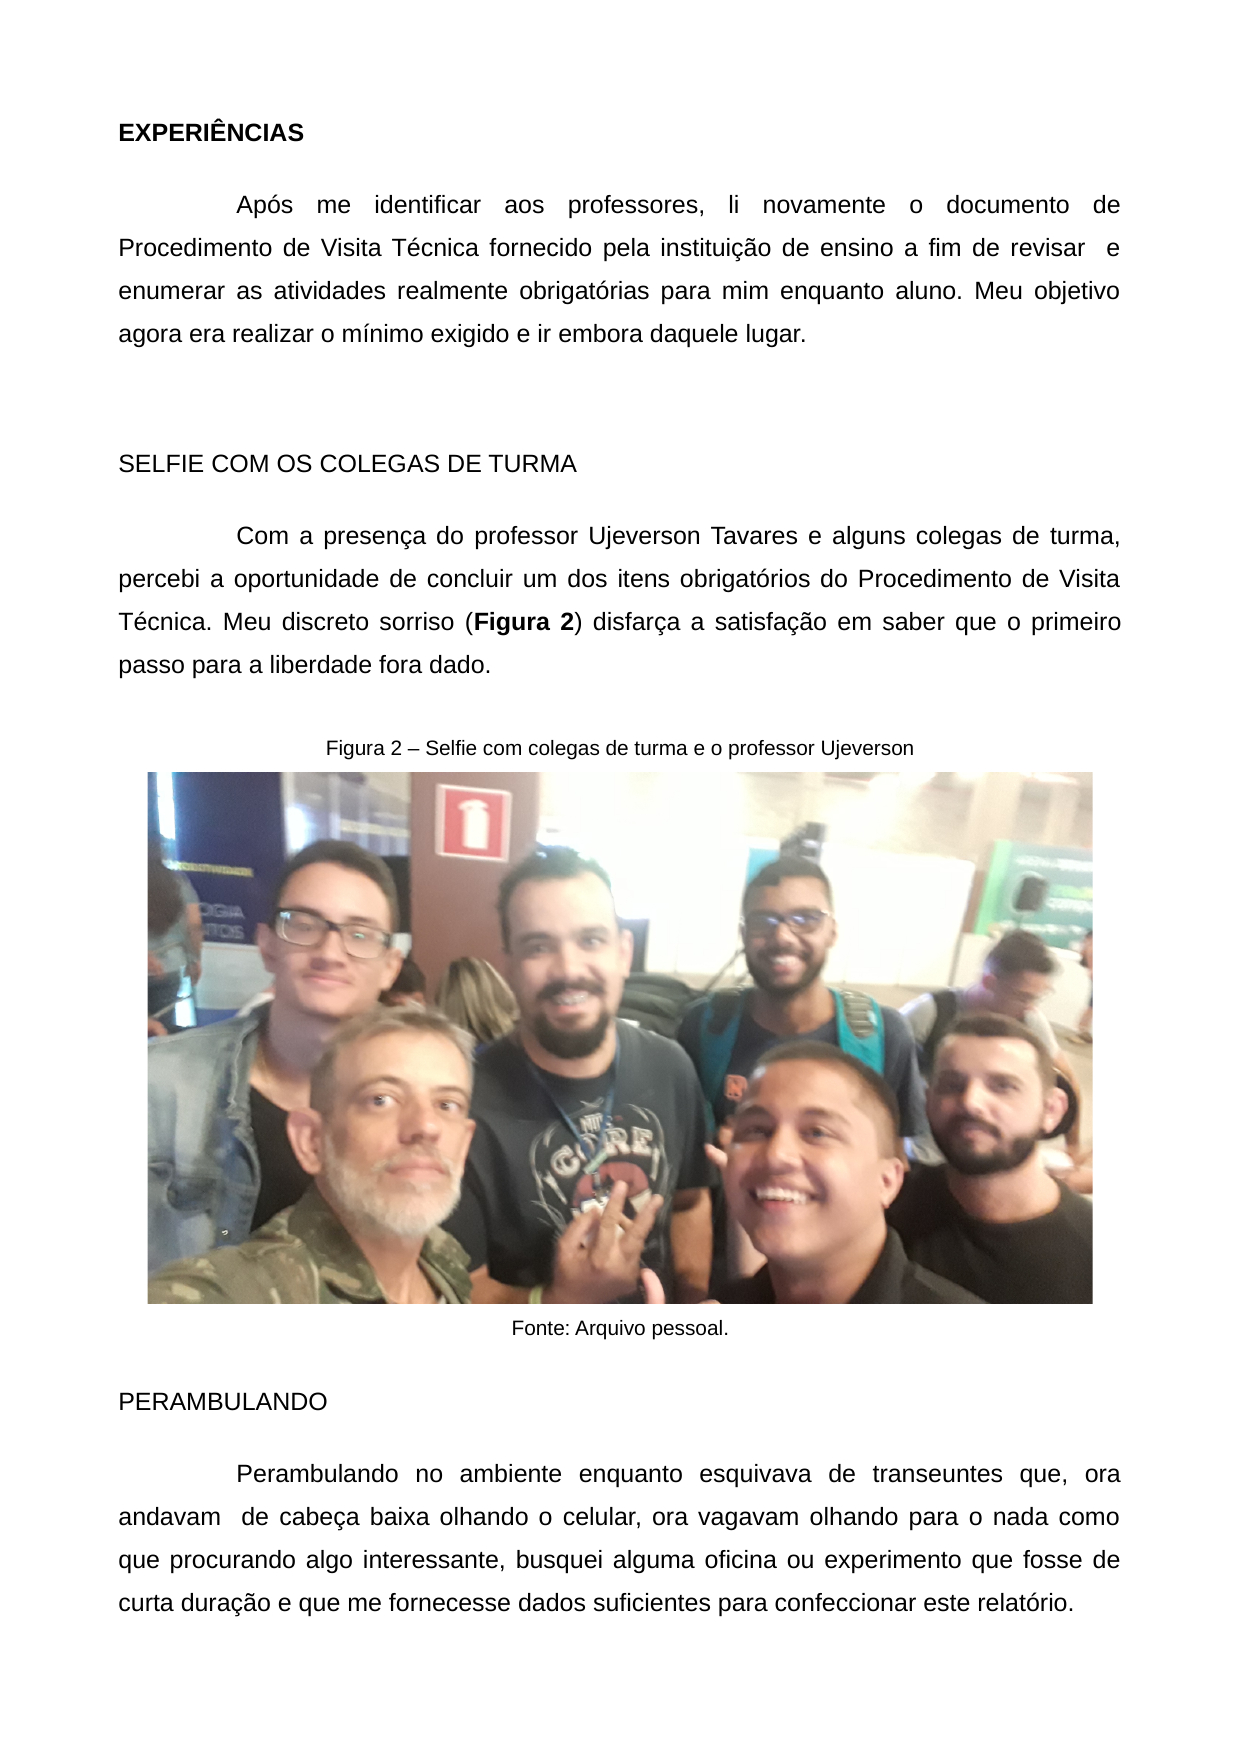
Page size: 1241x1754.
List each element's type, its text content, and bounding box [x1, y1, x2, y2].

text Perambulando no ambiente enquanto esquivava de transeuntes que, ora andavam de cabeça baixa olhando o celular, ora vagavam olhando para o nada como que procurando algo interessante, busquei alguma oficina ou experimento que fosse de curta duração e que me fornecesse dados suficientes para confeccionar este relatório. [118, 1459, 1122, 1617]
text Fonte: Arquivo pessoal. [118, 1304, 1122, 1339]
list PERAMBULANDO [118, 1387, 1122, 1416]
list SELFIE COM OS COLEGAS DE TURMA [118, 449, 1122, 477]
list EXPERIÊNCIAS [118, 118, 1122, 147]
text Com a presença do professor Ujeverson Tavares e alguns colegas de turma, percebi a oportunidade de concluir um dos itens obrigatórios do Procedimento de Visita Técnica. Meu discreto sorriso (Figura 2) disfarça a satisfação em saber que o primeiro passo para a liberdade fora dado. [118, 521, 1122, 679]
text Figura 2 – Selfie com colegas de turma e o professor Ujeverson [118, 736, 1122, 760]
picture [147, 772, 1093, 1304]
text Após me identificar aos professores, li novamente o documento de Procedimento de Visita Técnica fornecido pela instituição de ensino a fim de revisar e enumerar as atividades realmente obrigatórias para mim enquanto aluno. Meu objetivo agora era realizar o mínimo exigido e ir embora daquele lugar. [118, 190, 1122, 348]
